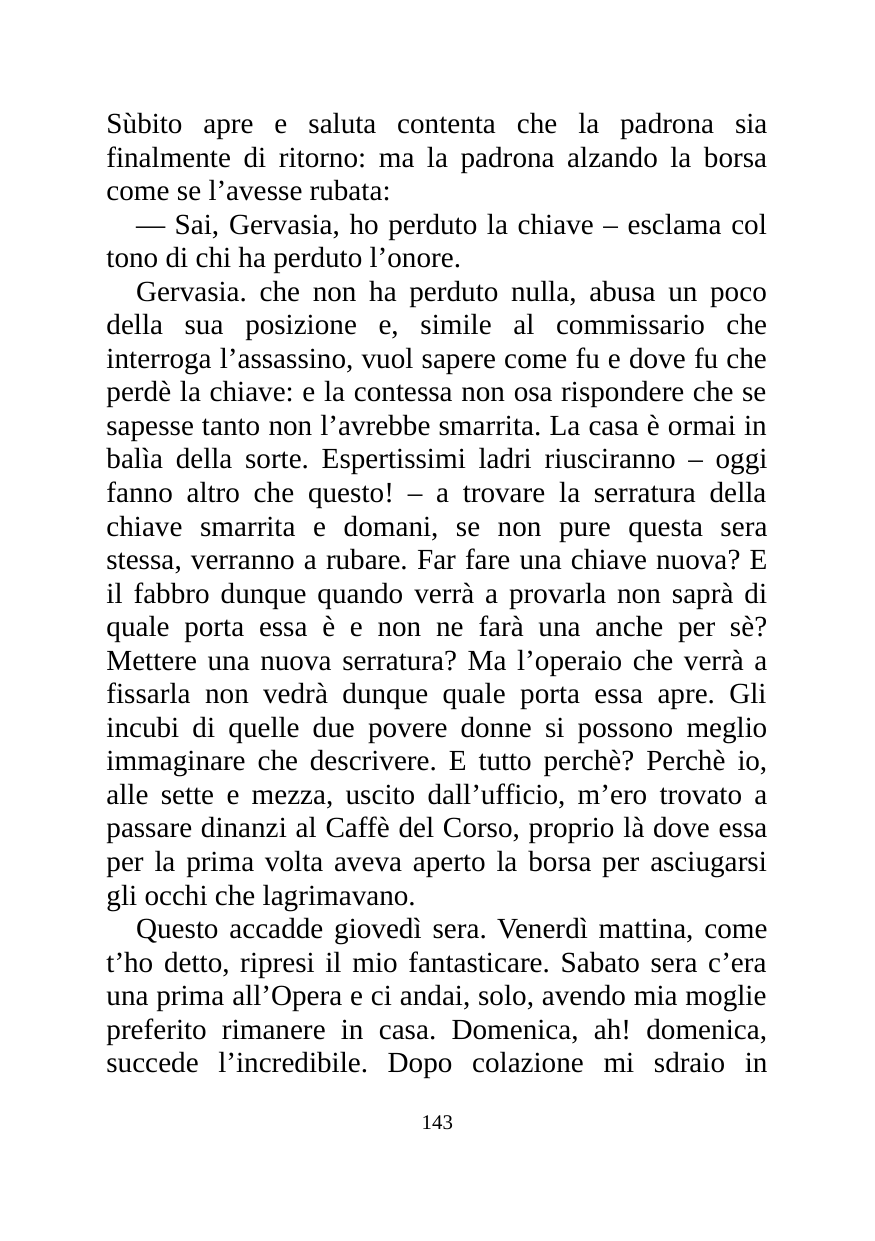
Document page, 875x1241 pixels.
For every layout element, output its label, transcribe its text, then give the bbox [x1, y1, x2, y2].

text — Sai, Gervasia, ho perduto la chiave – esclama col tono di chi ha perduto l’onore. [106, 207, 768, 274]
text Questo accadde giovedì sera. Venerdì mattina, come t’ho detto, ripresi il mio fantasticare. Sabato sera c’era una prima all’Opera e ci andai, solo, avendo mia moglie preferito rimanere in casa. Domenica, ah! domenica, succede l’incredibile. Dopo colazione mi sdraio in [106, 911, 768, 1079]
text Sùbito apre e saluta contenta che la padrona sia finalmente di ritorno: ma la padrona alzando la borsa come se l’avesse rubata: [106, 106, 768, 207]
text Gervasia. che non ha perduto nulla, abusa un poco della sua posizione e, simile al commissario che interroga l’assassino, vuol sapere come fu e dove fu che perdè la chiave: e la contessa non osa rispondere che se sapesse tanto non l’avrebbe smarrita. La casa è ormai in balìa della sorte. Espertissimi ladri riusciranno – oggi fanno altro che questo! – a trovare la serratura della chiave smarrita e domani, se non pure questa sera stessa, verranno a rubare. Far fare una chiave nuova? E il fabbro dunque quando verrà a provarla non saprà di quale porta essa è e non ne farà una anche per sè? Mettere una nuova serratura? Ma l’operaio che verrà a fissarla non vedrà dunque quale porta essa apre. Gli incubi di quelle due povere donne si possono meglio immaginare che descrivere. E tutto perchè? Perchè io, alle sette e mezza, uscito dall’ufficio, m’ero trovato a passare dinanzi al Caffè del Corso, proprio là dove essa per la prima volta aveva aperto la borsa per asciugarsi gli occhi che lagrimavano. [106, 274, 768, 911]
